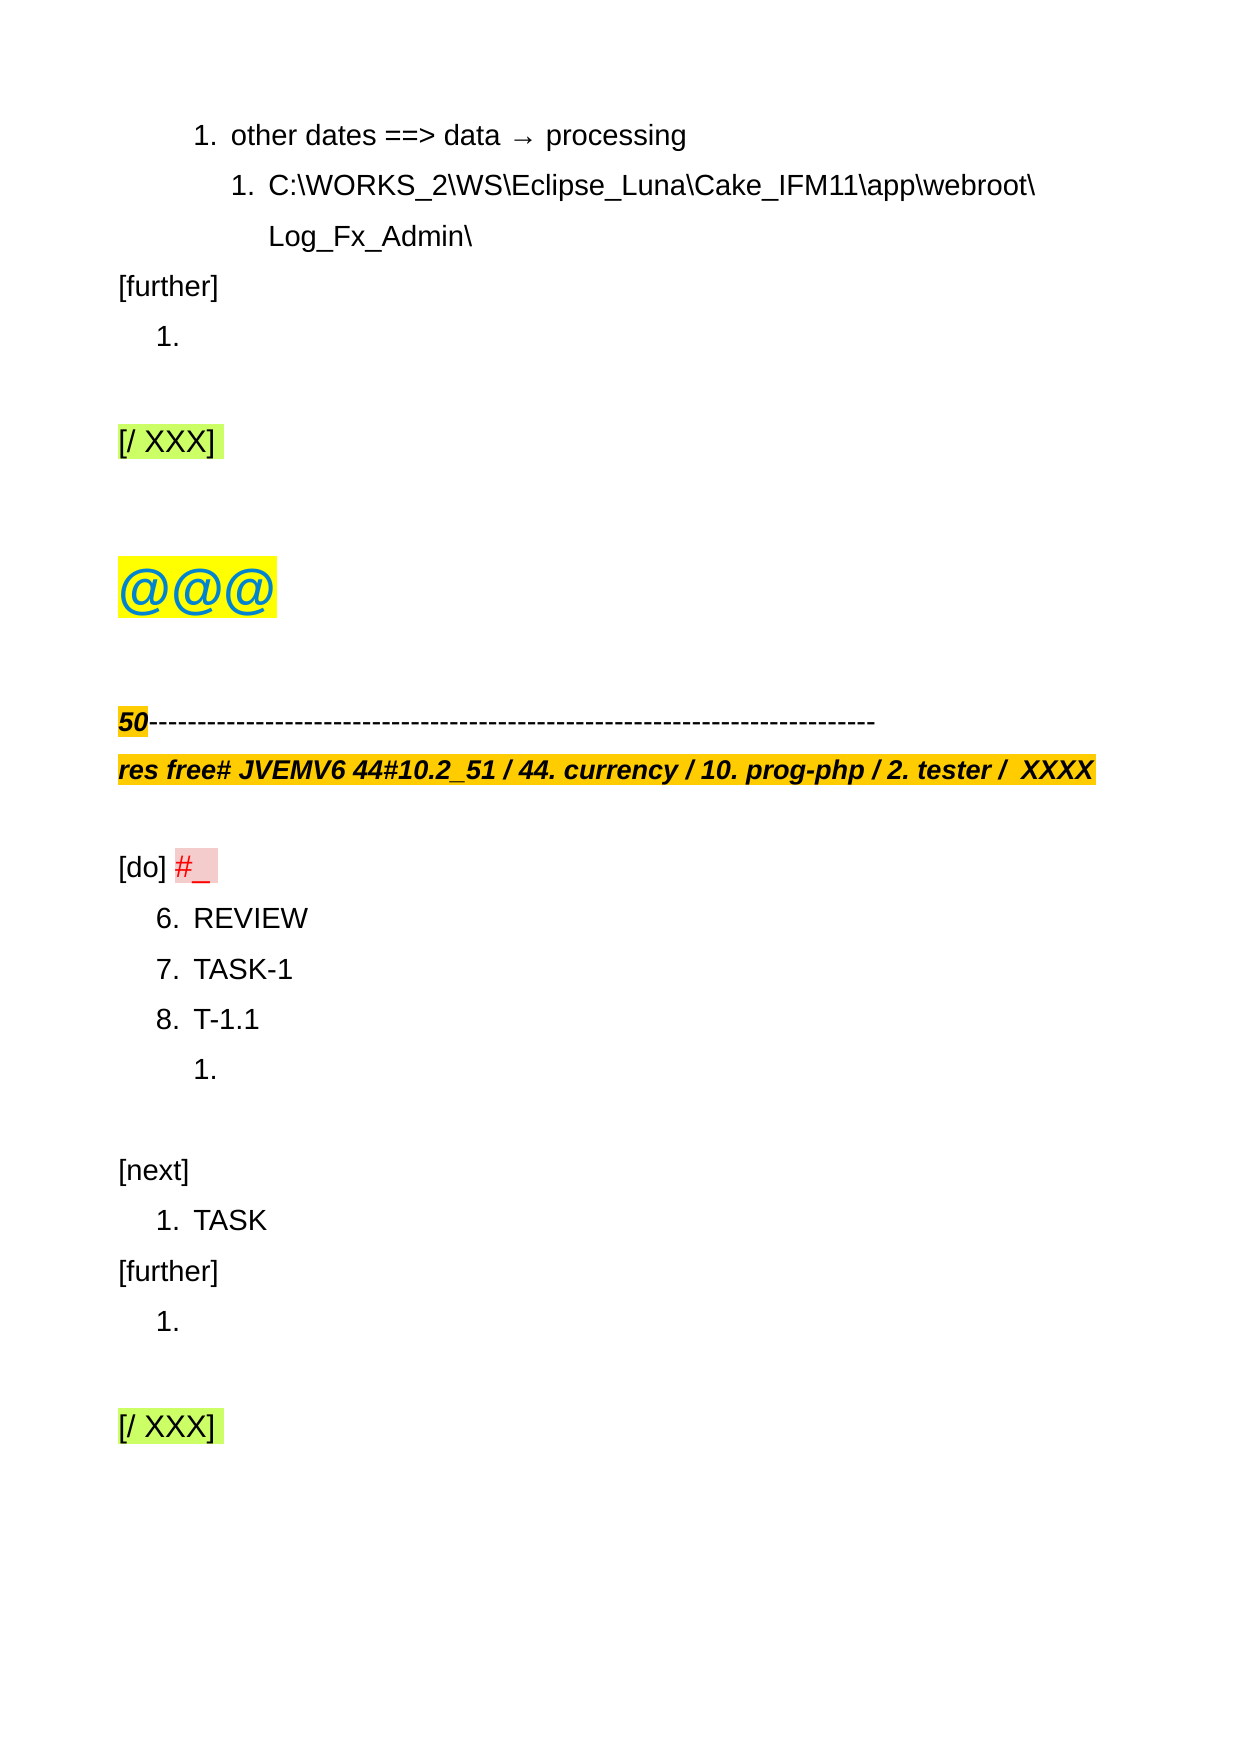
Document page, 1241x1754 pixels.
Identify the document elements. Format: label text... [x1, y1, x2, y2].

text res free# JVEMV6 44#10.2_51 / 44. currency / 10. prog-php / 2. tester / XXXX [118, 754, 1122, 785]
list T-1.1 [156, 1002, 1122, 1036]
text [do] #_ [118, 848, 1122, 883]
text [next] [118, 1153, 1122, 1187]
list C:\WORKS_2\WS\Eclipse_Luna\Cake_IFM11\app\webroot\Log_Fx_Admin\ [231, 168, 1122, 252]
text [further] [118, 1254, 1122, 1287]
list TASK [156, 1203, 1122, 1237]
text [/ XXX] [118, 370, 1122, 459]
text @@@ [118, 556, 1122, 618]
list TASK-1 [156, 952, 1122, 985]
list other dates ==> data → processing [193, 118, 1122, 152]
text 50--------------------------------------------------------------------------- [118, 703, 1122, 737]
text [further] [118, 269, 1122, 303]
text [/ XXX] [118, 1354, 1122, 1444]
list REVIEW [156, 901, 1122, 935]
